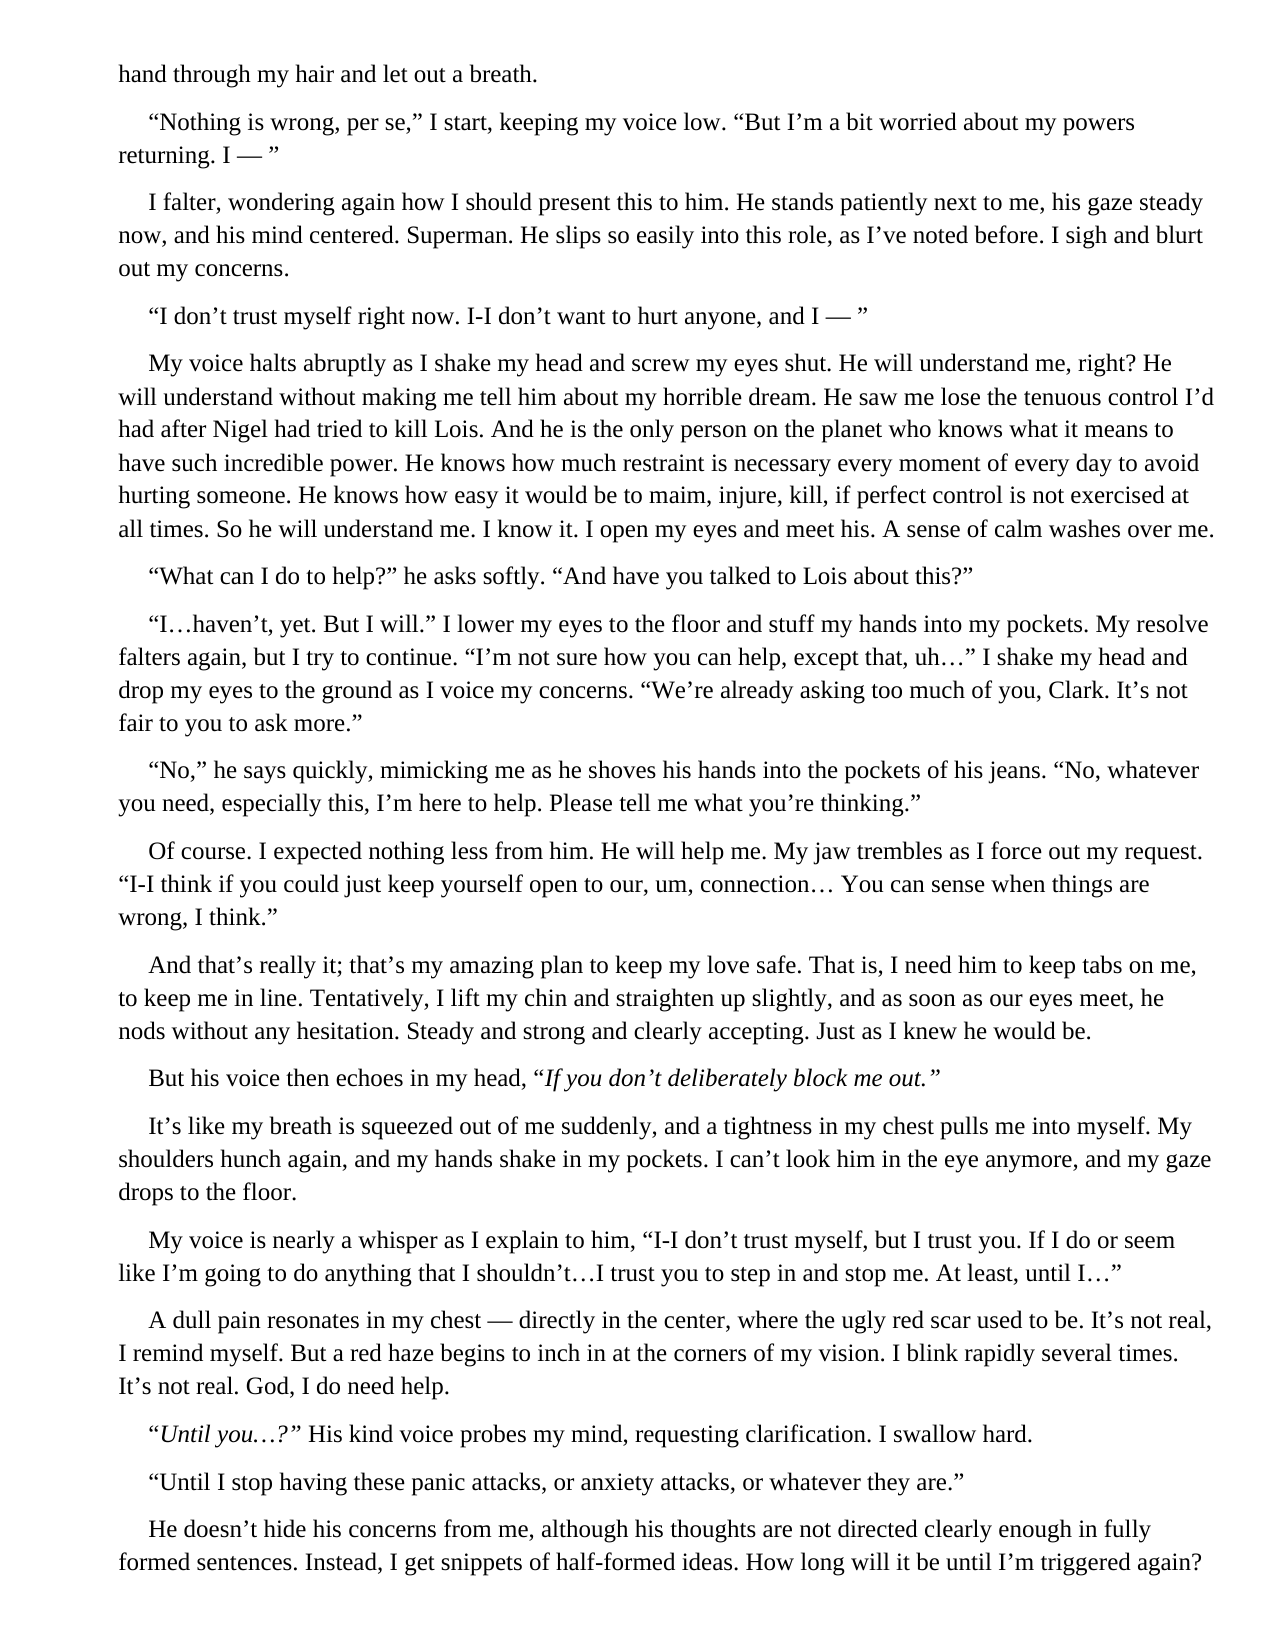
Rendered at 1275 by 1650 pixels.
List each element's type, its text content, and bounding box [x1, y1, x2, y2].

text A dull pain resonates in my chest — directly in the center, where the ugly red scar used to be. It’s not real, I remind myself. But a red haze begins to inch in at the corners of my vision. I blink rapidly several times. It’s not real. God, I do need help. [118, 1305, 1216, 1400]
text Of course. I expected nothing less from him. He will help me. My jaw trembles as I force out my request. “I-I think if you could just keep yourself open to our, um, connection… You can sense when things are wrong, I think.” [118, 836, 1216, 931]
text hand through my hair and let out a breath. [118, 59, 1216, 88]
text But his voice then echoes in my head, “If you don’t deliberately block me out.” [118, 1063, 1216, 1092]
text “I…haven’t, yet. But I will.” I lower my eyes to the floor and stuff my hands into my pockets. My resolve falters again, but I try to continue. “I’m not sure how you can help, except that, uh…” I shake my head and drop my eyes to the ground as I voice my concerns. “We’re already asking too much of you, Clark. It’s not fair to you to ask more.” [118, 609, 1216, 737]
text “What can I do to help?” he asks softly. “And have you talked to Lois about this?” [118, 561, 1216, 590]
text “No,” he says quickly, mimicking me as he shoves his hands into the pockets of his jeans. “No, whatever you need, especially this, I’m here to help. Please tell me what you’re thinking.” [118, 756, 1216, 817]
text It’s like my breath is squeezed out of me suddenly, and a tightness in my chest pulls me into myself. My shoulders hunch again, and my hands shake in my pockets. I can’t look him in the eye anymore, and my gaze drops to the floor. [118, 1111, 1216, 1206]
text “Until you…?” His kind voice probes my mind, requesting clarification. I swallow hard. [118, 1419, 1216, 1448]
text My voice is nearly a whisper as I explain to him, “I-I don’t trust myself, but I trust you. If I do or seem like I’m going to do anything that I shouldn’t…I trust you to step in and stop me. At least, until I…” [118, 1225, 1216, 1286]
text He doesn’t hide his concerns from me, although his thoughts are not directed clearly enough in fully formed sentences. Instead, I get snippets of half-formed ideas. How long will it be until I’m triggered again? [118, 1514, 1216, 1576]
text “Until I stop having these panic attacks, or anxiety attacks, or whatever they are.” [118, 1467, 1216, 1495]
text My voice halts abruptly as I shake my head and screw my eyes shut. He will understand me, right? He will understand without making me tell him about my horrible dream. He saw me lose the tenuous control I’d had after Nigel had tried to kill Lois. And he is the only person on the planet who knows what it means to have such incredible power. He knows how much restraint is necessary every moment of every day to avoid hurting someone. He knows how easy it would be to maim, injure, kill, if perfect control is not exercised at all times. So he will understand me. I know it. I open my eyes and meet his. A sense of calm washes over me. [118, 348, 1216, 542]
text “Nothing is wrong, per se,” I start, keeping my voice low. “But I’m a bit worried about my powers returning. I — ” [118, 107, 1216, 168]
text And that’s really it; that’s my amazing plan to keep my love safe. That is, I need him to keep tabs on me, to keep me in line. Tentatively, I lift my chin and straighten up slightly, and as soon as our eyes meet, he nods without any hesitation. Steady and strong and clearly accepting. Just as I knew he would be. [118, 950, 1216, 1044]
text “I don’t trust myself right now. I-I don’t want to hurt anyone, and I — ” [118, 301, 1216, 330]
text I falter, wondering again how I should present this to him. He stands patiently next to me, his gaze steady now, and his mind centered. Superman. He slips so easily into this role, as I’ve noted before. I sigh and blurt out my concerns. [118, 187, 1216, 282]
